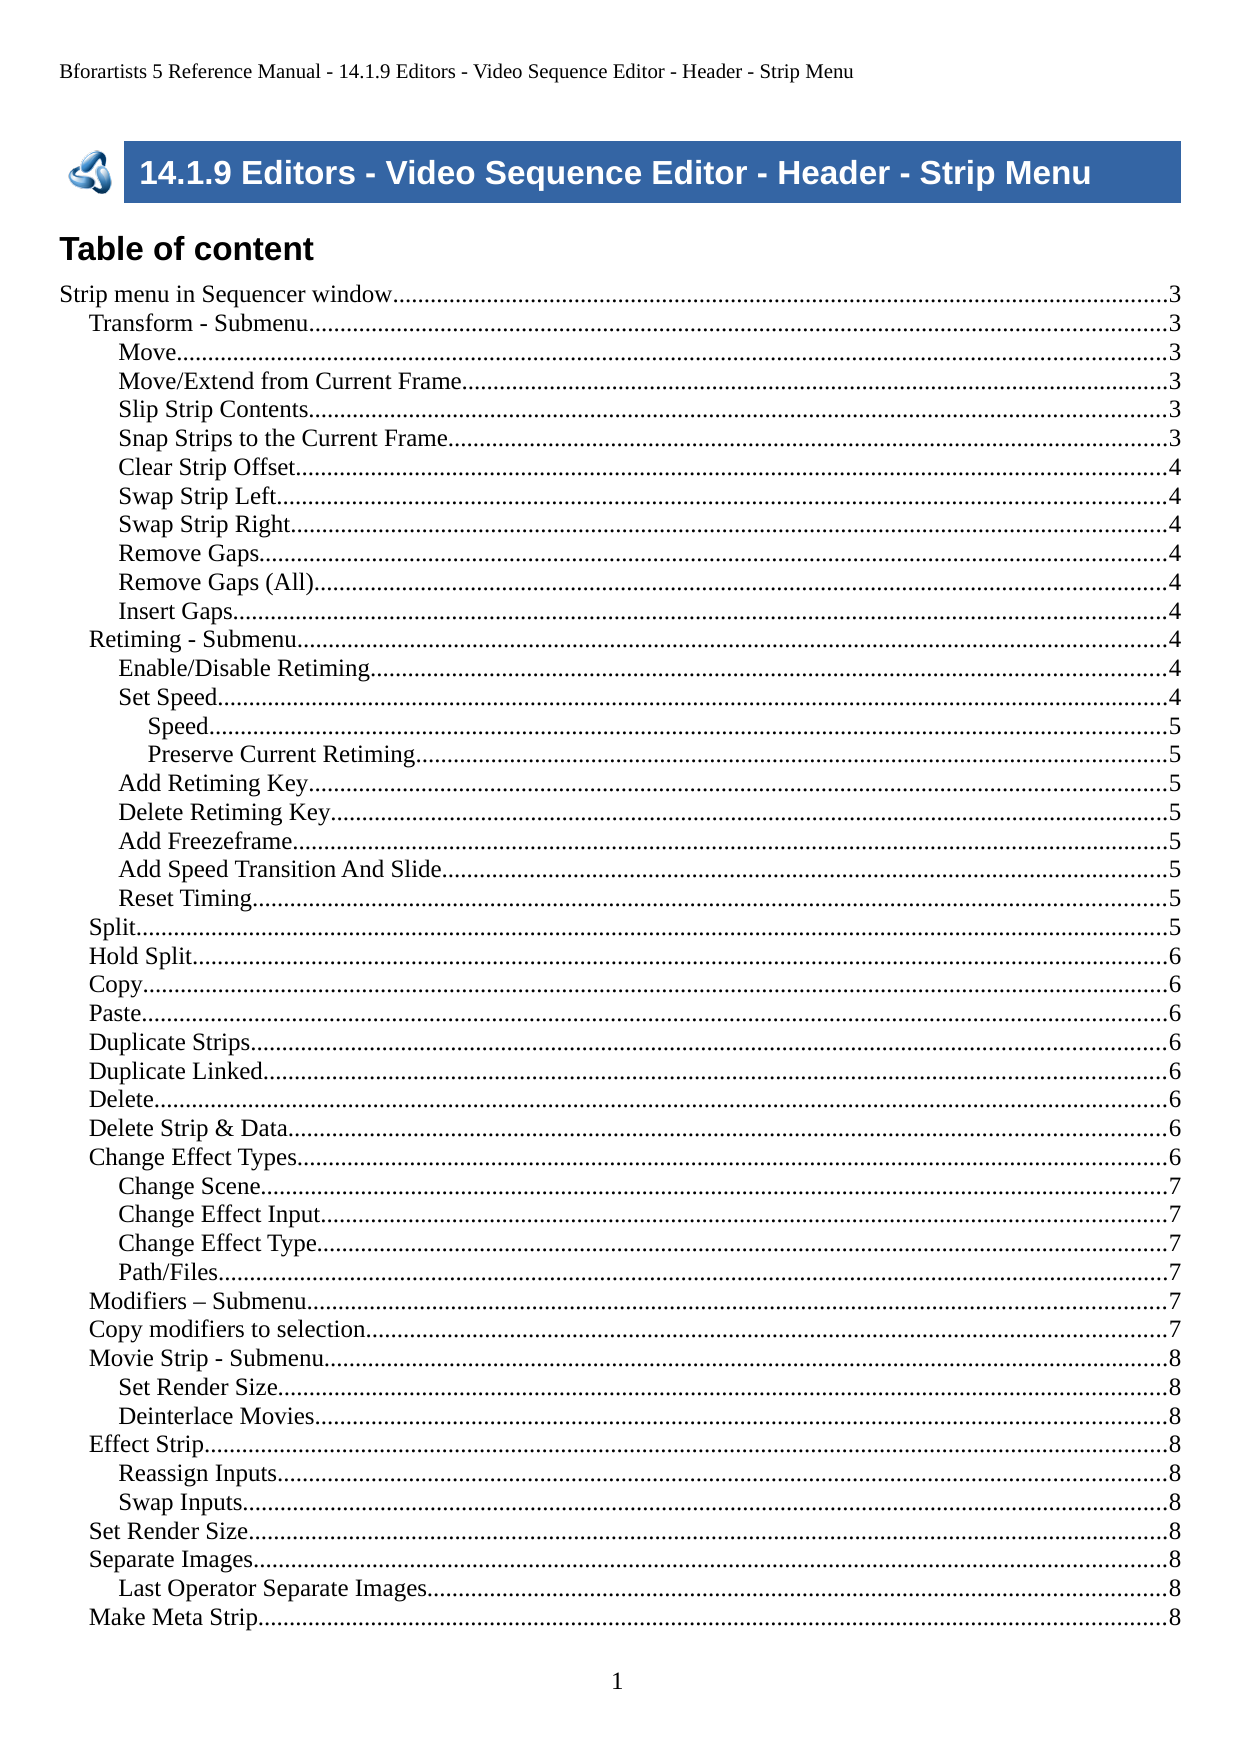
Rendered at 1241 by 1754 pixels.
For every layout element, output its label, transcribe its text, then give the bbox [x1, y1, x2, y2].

text Snap Strips to the Current Frame 3 [118, 423, 1181, 452]
text Deinterlace Movies 8 [118, 1401, 1181, 1429]
text Reassign Inputs 8 [118, 1458, 1181, 1487]
text Slip Strip Contents 3 [118, 394, 1181, 423]
text Add Freezeframe 5 [118, 826, 1181, 854]
text Last Operator Separate Images 8 [118, 1573, 1181, 1602]
text Speed 5 [147, 711, 1181, 739]
text Set Render Size 8 [88, 1516, 1181, 1544]
text Split 5 [88, 912, 1181, 941]
text Remove Gaps (All) 4 [118, 567, 1181, 596]
text Delete Strip & Data 6 [88, 1113, 1181, 1142]
text Copy 6 [88, 969, 1181, 998]
subtitle Table of content [59, 228, 1181, 267]
text Make Meta Strip 8 [88, 1602, 1181, 1631]
text Swap Strip Left 4 [118, 481, 1181, 509]
text Enable/Disable Retiming 4 [118, 653, 1181, 682]
text Movie Strip - Submenu 8 [88, 1343, 1181, 1372]
text Move/Extend from Current Frame 3 [118, 366, 1181, 394]
text Copy modifiers to selection 7 [88, 1314, 1181, 1343]
text Reset Timing 5 [118, 883, 1181, 912]
text Effect Strip 8 [88, 1429, 1181, 1458]
text Paste 6 [88, 998, 1181, 1027]
text Clear Strip Offset 4 [118, 452, 1181, 481]
text Add Retiming Key 5 [118, 768, 1181, 797]
text Move 3 [118, 337, 1181, 366]
table_header [59, 141, 124, 203]
text Change Effect Input 7 [118, 1199, 1181, 1228]
text Insert Gaps 4 [118, 596, 1181, 624]
text Swap Inputs 8 [118, 1487, 1181, 1516]
picture [65, 147, 114, 197]
text Transform - Submenu 3 [88, 308, 1181, 337]
text Change Effect Types 6 [88, 1142, 1181, 1171]
text Remove Gaps 4 [118, 538, 1181, 567]
text Delete Retiming Key 5 [118, 797, 1181, 826]
text Hold Split 6 [88, 941, 1181, 969]
text Set Speed 4 [118, 682, 1181, 711]
text Delete 6 [88, 1084, 1181, 1113]
text Add Speed Transition And Slide 5 [118, 854, 1181, 883]
text Separate Images 8 [88, 1544, 1181, 1573]
text Duplicate Strips 6 [88, 1027, 1181, 1056]
text Set Render Size 8 [118, 1372, 1181, 1401]
text Preserve Current Retiming 5 [147, 739, 1181, 768]
text Path/Files 7 [118, 1257, 1181, 1286]
text Modifiers – Submenu 7 [88, 1286, 1181, 1314]
table_header 14.1.9 Editors - Video Sequence Editor - Header - Strip Menu [124, 141, 1181, 203]
text Strip menu in Sequencer window 3 [59, 279, 1181, 308]
text Change Effect Type 7 [118, 1228, 1181, 1257]
text Retiming - Submenu 4 [88, 624, 1181, 653]
text Swap Strip Right 4 [118, 509, 1181, 538]
text Duplicate Linked 6 [88, 1056, 1181, 1084]
text Change Scene 7 [118, 1171, 1181, 1199]
